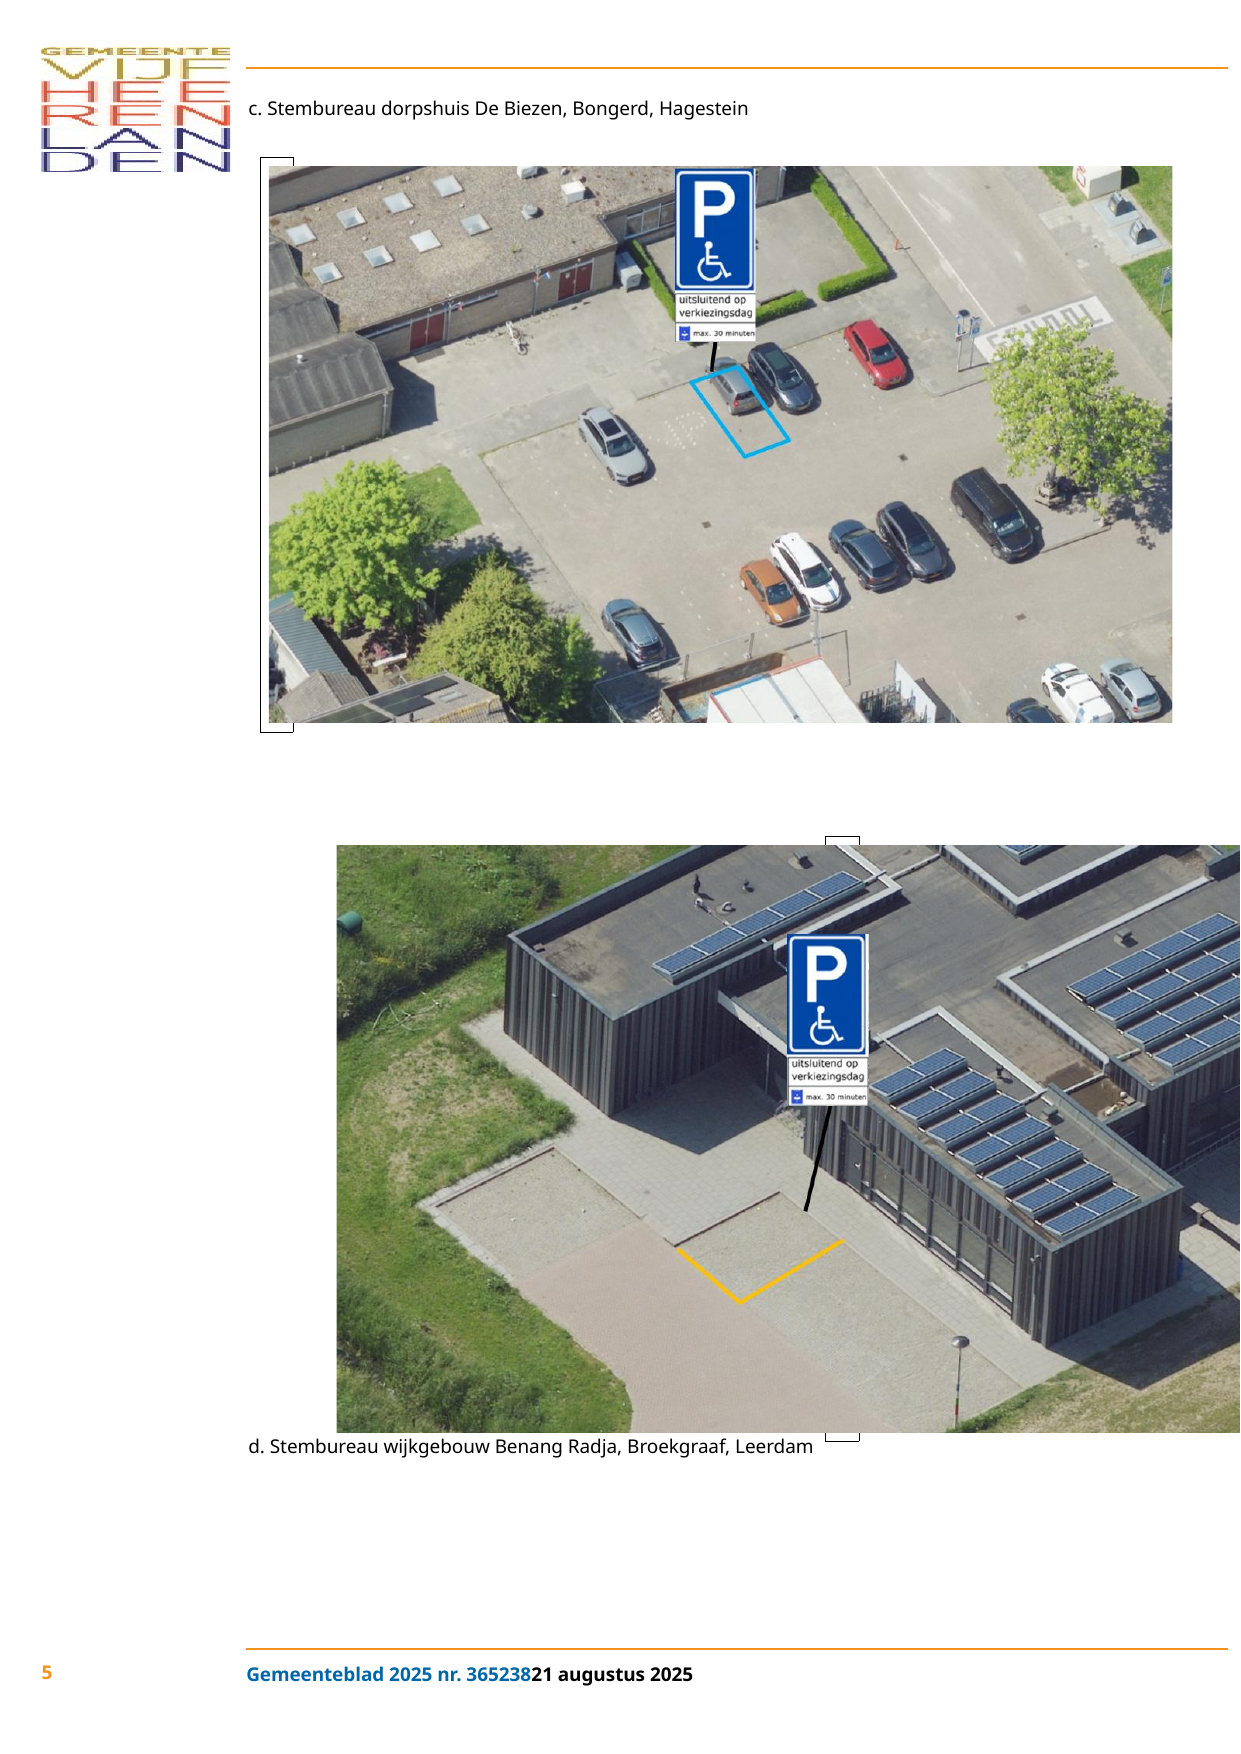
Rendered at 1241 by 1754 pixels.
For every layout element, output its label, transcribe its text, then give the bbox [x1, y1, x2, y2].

picture [41, 47, 231, 172]
picture [268, 166, 1173, 723]
text c. Stembureau dorpshuis De Biezen, Bongerd, Hagestein [248, 95, 1152, 121]
text d. Stembureau wijkgebouw Benang Radja, Broekgraaf, Leerdam [248, 824, 1152, 1459]
picture [336, 845, 1240, 1433]
